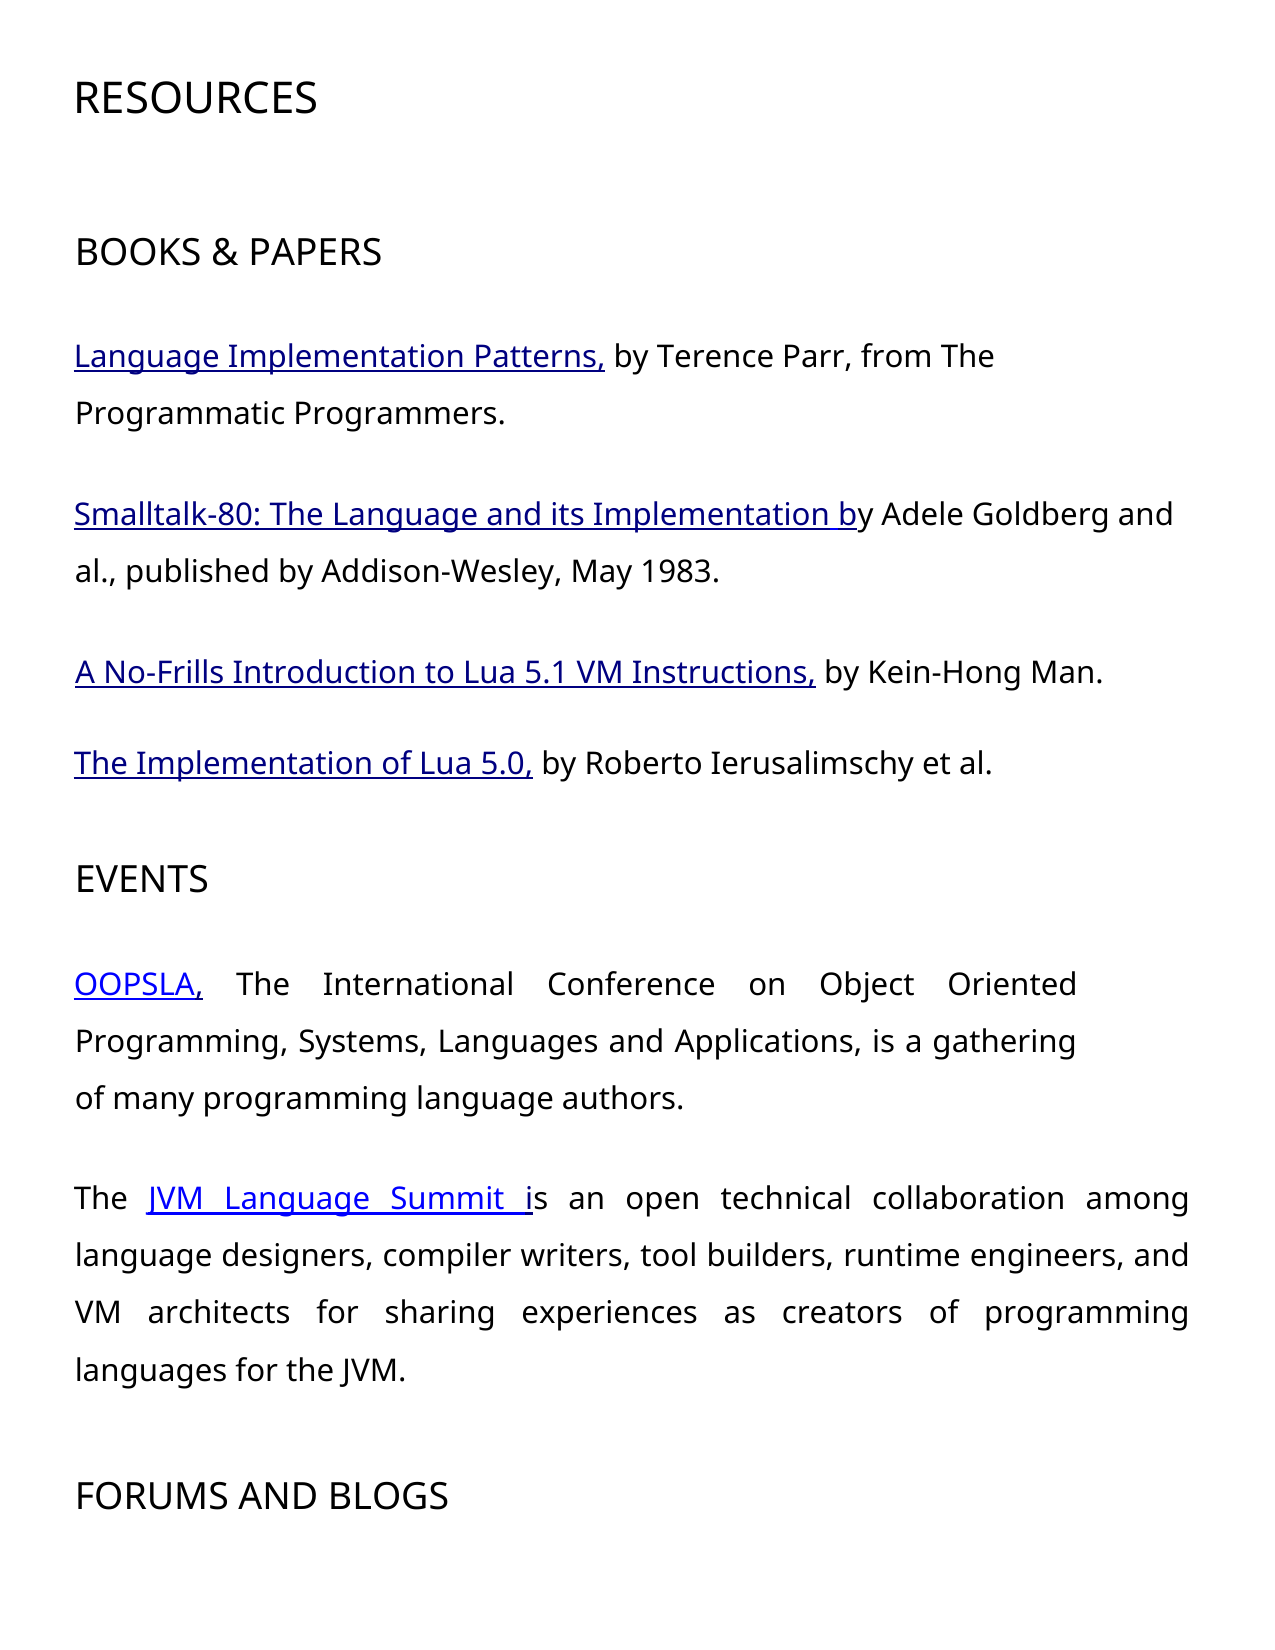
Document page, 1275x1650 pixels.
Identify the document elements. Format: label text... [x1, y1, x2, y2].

text OOPSLA, The International Conference on Object Oriented Programming, Systems, Languages and Applications, is a gathering of many programming language authors. [73, 961, 1078, 1118]
text The JVM Language Summit is an open technical collaboration among language designers, compiler writers, tool builders, runtime engineers, and VM architects for sharing experiences as creators of programming languages for the JVM. [73, 1176, 1191, 1390]
subtitle BOOKS & PAPERS [74, 225, 1274, 276]
text A No-Frills Introduction to Lua 5.1 VM Instructions, by Kein-Hong Man. [75, 650, 1274, 692]
subtitle EVENTS [74, 853, 1274, 904]
text RESOURCES [73, 67, 1272, 127]
text Language Implementation Patterns, by Terence Parr, from The Programmatic Programmers. [73, 334, 1191, 434]
text The Implementation of Lua 5.0, by Roberto Ierusalimschy et al. [73, 741, 1191, 783]
text Smalltalk-80: The Language and its Implementation by Adele Goldberg and al., published by Addison-Wesley, May 1983. [73, 492, 1191, 592]
subtitle FORUMS AND BLOGS [74, 1469, 1274, 1521]
